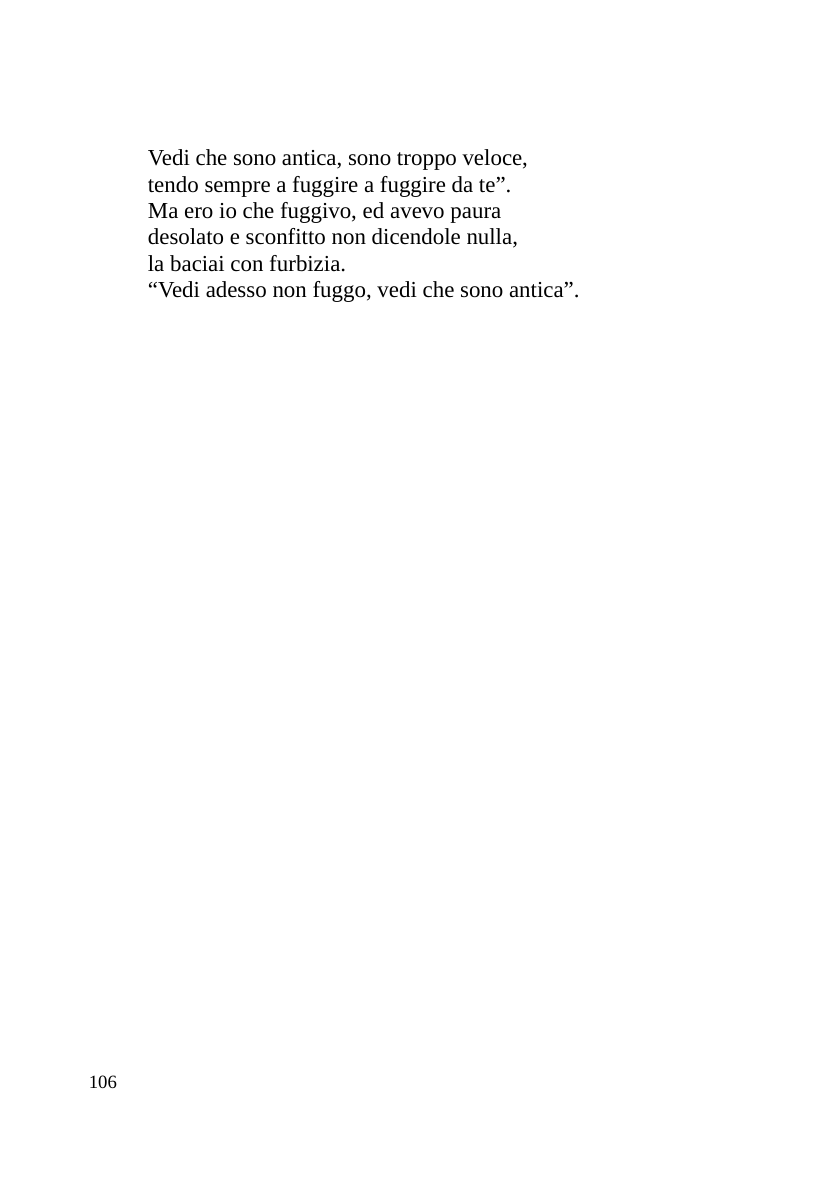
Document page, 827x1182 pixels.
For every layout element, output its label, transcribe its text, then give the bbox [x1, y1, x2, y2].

text la baciai con furbizia. [148, 250, 738, 276]
text Vedi che sono antica, sono troppo veloce, [148, 144, 738, 171]
text Ma ero io che fuggivo, ed avevo paura [148, 197, 738, 223]
text desolato e sconfitto non dicendole nulla, [148, 223, 738, 250]
text tendo sempre a fuggire a fuggire da te”. [148, 171, 738, 197]
text “Vedi adesso non fuggo, vedi che sono antica”. [148, 276, 738, 302]
